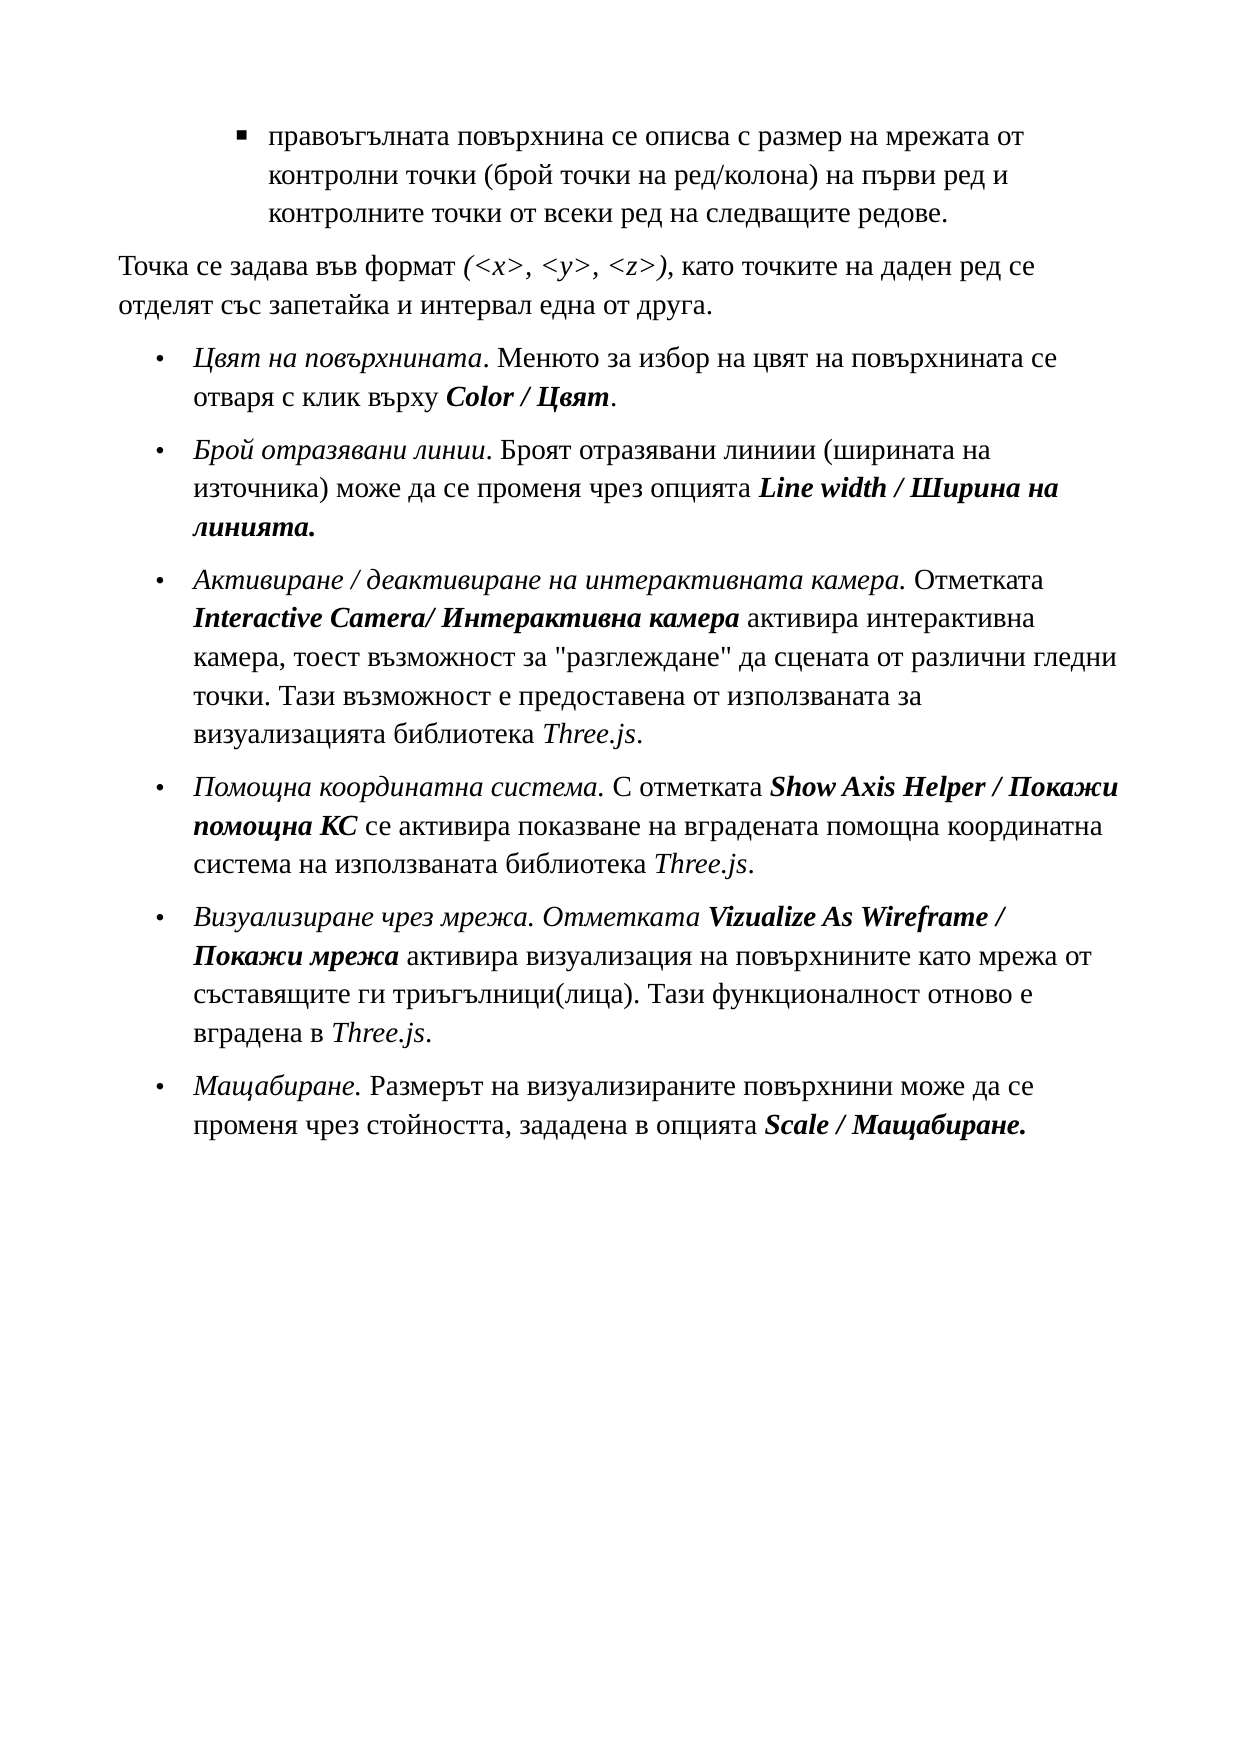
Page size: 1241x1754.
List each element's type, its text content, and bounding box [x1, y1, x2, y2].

list Помощна координатна система. С отметката Show Axis Helper / Покажи помощна КС се активира показване на вградената помощна координатна система на използваната библиотека Three.js. [156, 769, 1122, 880]
list Мащабиране. Pазмерът на визуализираните повърхнини може да се променя чрез стойността, зададена в опцията Scale / Мащабиране. [156, 1068, 1122, 1140]
list Брой отразявани линии. Броят отразявани линиии (ширината на източника) може да се променя чрез опцията Line width / Ширина на линията. [156, 432, 1122, 542]
list Активиране / деактивиране на интерактивната камера. Отметката Interactive Camera/ Интерактивна камера активира интерактивна камера, тоест възможност за "разглеждане" да сцената от различни гледни точки. Тази възможност е предоставена от използваната за визуализацията библиотека Three.js. [156, 562, 1122, 750]
list Цвят на повърхнината. Mенюто за избор на цвят на повърхнината се отваря с клик върху Color / Цвят. [156, 340, 1122, 412]
list Точка се задава във формат (<x>, <y>, <z>), като точките на даден ред се отделят със запетайка и интервал една от друга. [118, 248, 1122, 321]
list Визуализиране чрез мрежа. Отметката Vizualize As Wireframe / Покажи мрежа активира визуализация на повърхнините като мрежа от съставящите ги триъгълници(лица). Тази функционалност отново е вградена в Three.js. [156, 899, 1122, 1049]
list правоъгълната повърхнина се описва с размер на мрежата от контролни точки (брой точки на ред/колона) на първи ред и контролните точки от всеки ред на следващите редове. [231, 118, 1122, 229]
